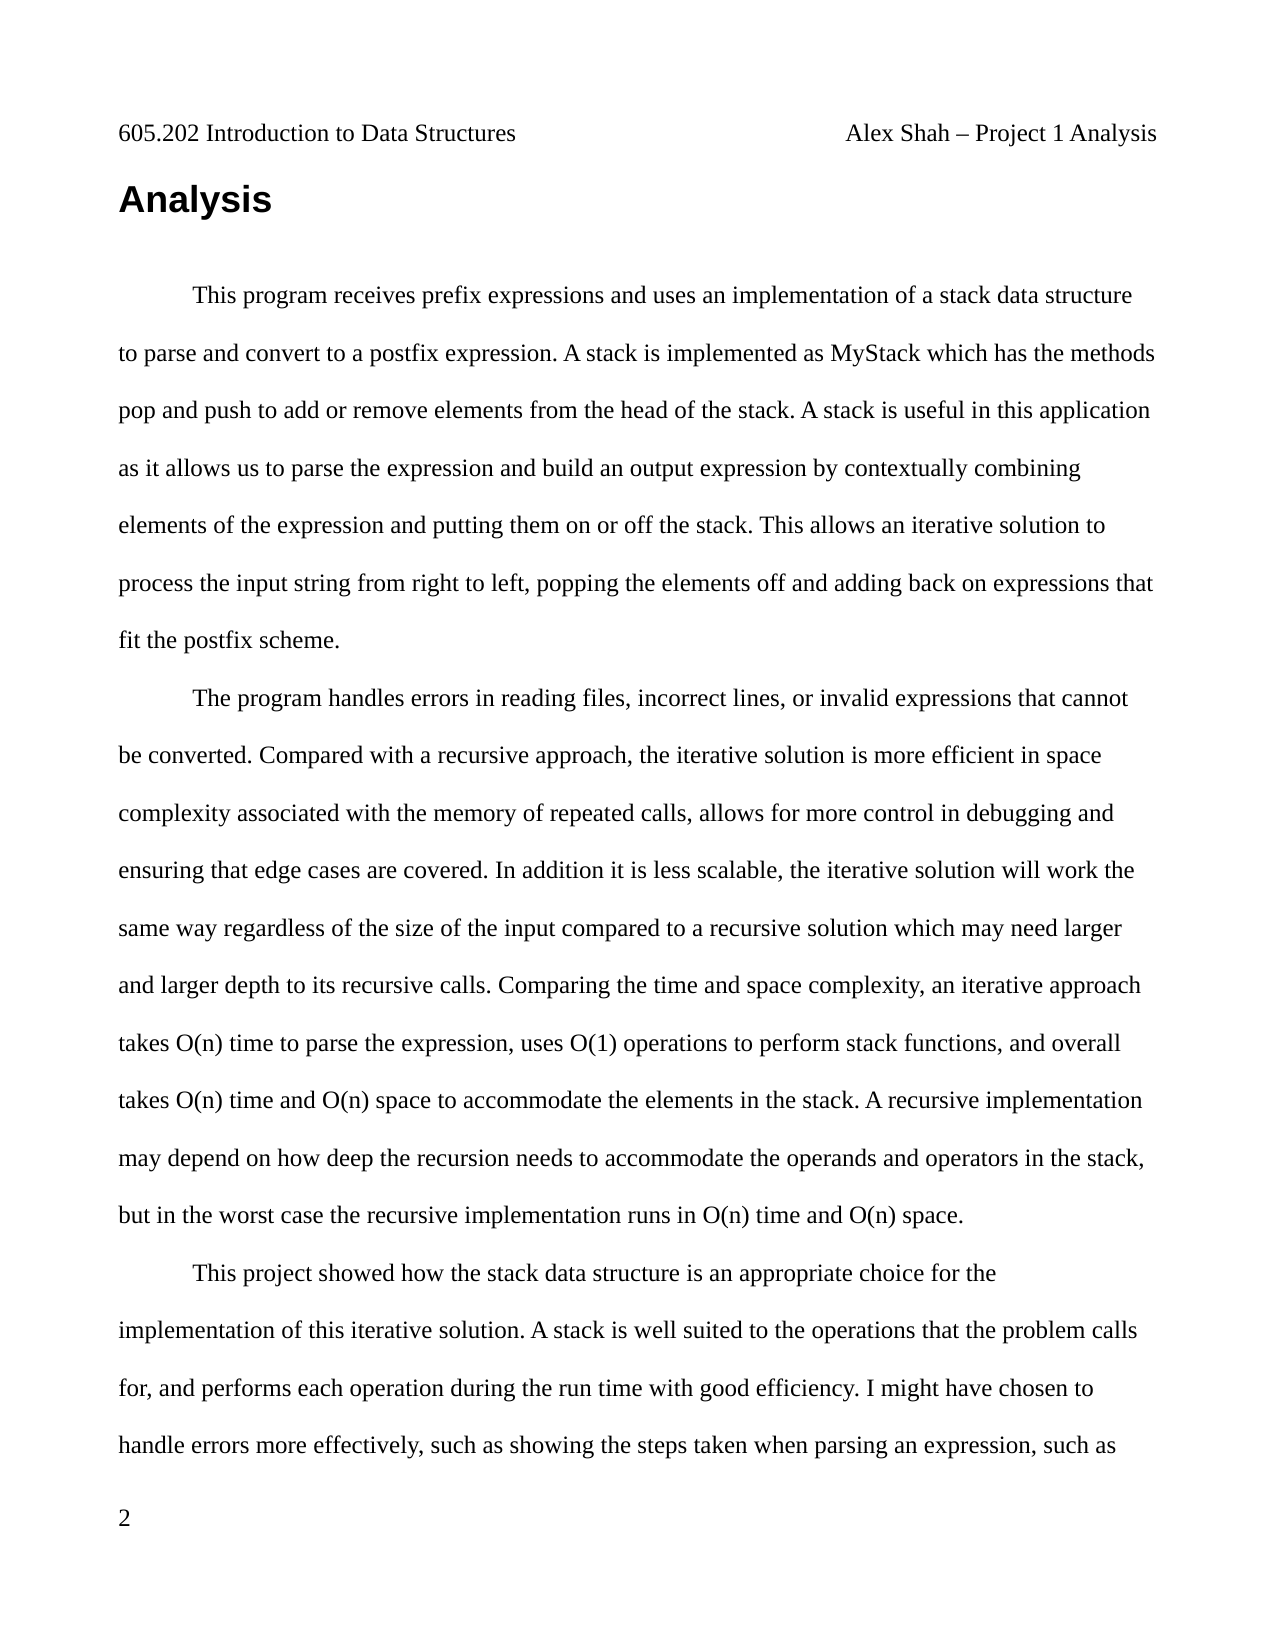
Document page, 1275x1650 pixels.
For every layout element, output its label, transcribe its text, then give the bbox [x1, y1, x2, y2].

text This project showed how the stack data structure is an appropriate choice for the implementation of this iterative solution. A stack is well suited to the operations that the problem calls for, and performs each operation during the run time with good efficiency. I might have chosen to handle errors more effectively, such as showing the steps taken when parsing an expression, such as [118, 1258, 1157, 1459]
subtitle Analysis [118, 177, 1157, 220]
text The program handles errors in reading files, incorrect lines, or invalid expressions that cannot be converted. Compared with a recursive approach, the iterative solution is more efficient in space complexity associated with the memory of repeated calls, allows for more control in debugging and ensuring that edge cases are covered. In addition it is less scalable, the iterative solution will work the same way regardless of the size of the input compared to a recursive solution which may need larger and larger depth to its recursive calls. Comparing the time and space complexity, an iterative approach takes O(n) time to parse the expression, uses O(1) operations to perform stack functions, and overall takes O(n) time and O(n) space to accommodate the elements in the stack. A recursive implementation may depend on how deep the recursion needs to accommodate the operands and operators in the stack, but in the worst case the recursive implementation runs in O(n) time and O(n) space. [118, 683, 1157, 1229]
text This program receives prefix expressions and uses an implementation of a stack data structure to parse and convert to a postfix expression. A stack is implemented as MyStack which has the methods pop and push to add or remove elements from the head of the stack. A stack is useful in this application as it allows us to parse the expression and build an output expression by contextually combining elements of the expression and putting them on or off the stack. This allows an iterative solution to process the input string from right to left, popping the elements off and adding back on expressions that fit the postfix scheme. [118, 280, 1157, 654]
